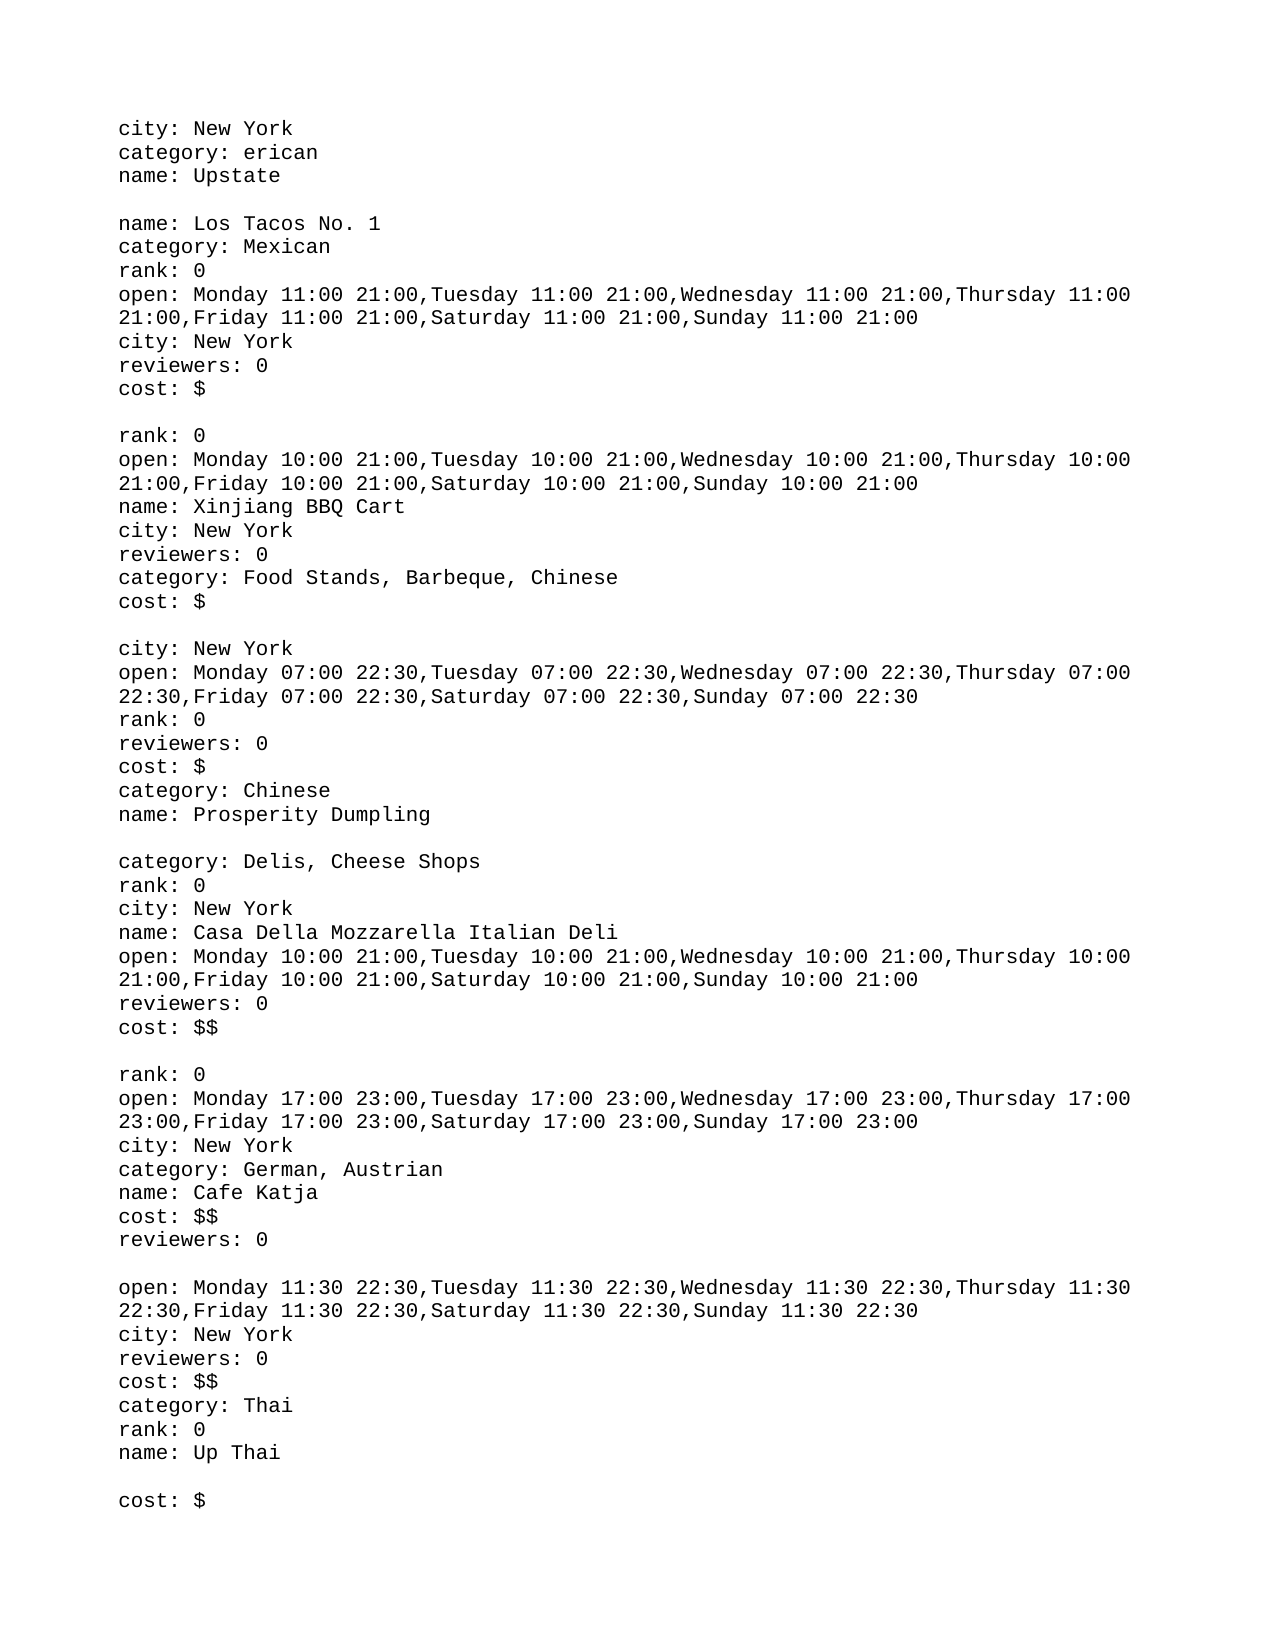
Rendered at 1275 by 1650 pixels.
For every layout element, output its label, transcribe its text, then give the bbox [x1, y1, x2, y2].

text rank: 0 [118, 1419, 1157, 1442]
text cost: $$ [118, 1017, 1157, 1040]
text reviewers: 0 [118, 354, 1157, 378]
text city: New York [118, 898, 1157, 922]
text open: Monday 10:00 21:00,Tuesday 10:00 21:00,Wednesday 10:00 21:00,Thursday 10:00 21:00,Friday 10:00 21:00,Saturday 10:00 21:00,Sunday 10:00 21:00 [118, 449, 1157, 496]
text category: German, Austrian [118, 1158, 1157, 1182]
text name: Prosperity Dumpling [118, 804, 1157, 827]
text category: Delis, Cheese Shops [118, 851, 1157, 875]
text category: erican [118, 142, 1157, 165]
text category: Thai [118, 1395, 1157, 1419]
text open: Monday 11:00 21:00,Tuesday 11:00 21:00,Wednesday 11:00 21:00,Thursday 11:00 21:00,Friday 11:00 21:00,Saturday 11:00 21:00,Sunday 11:00 21:00 [118, 284, 1157, 331]
text name: Upstate [118, 165, 1157, 189]
text rank: 0 [118, 709, 1157, 733]
text reviewers: 0 [118, 1229, 1157, 1253]
text name: Cafe Katja [118, 1182, 1157, 1206]
text city: New York [118, 118, 1157, 142]
text reviewers: 0 [118, 993, 1157, 1017]
text name: Casa Della Mozzarella Italian Deli [118, 922, 1157, 946]
text city: New York [118, 1135, 1157, 1158]
text category: Chinese [118, 780, 1157, 804]
text open: Monday 11:30 22:30,Tuesday 11:30 22:30,Wednesday 11:30 22:30,Thursday 11:30 22:30,Friday 11:30 22:30,Saturday 11:30 22:30,Sunday 11:30 22:30 [118, 1277, 1157, 1324]
text category: Mexican [118, 236, 1157, 260]
text rank: 0 [118, 260, 1157, 284]
text rank: 0 [118, 875, 1157, 898]
text city: New York [118, 331, 1157, 354]
text city: New York [118, 638, 1157, 662]
text open: Monday 10:00 21:00,Tuesday 10:00 21:00,Wednesday 10:00 21:00,Thursday 10:00 21:00,Friday 10:00 21:00,Saturday 10:00 21:00,Sunday 10:00 21:00 [118, 946, 1157, 993]
text reviewers: 0 [118, 544, 1157, 567]
text name: Xinjiang BBQ Cart [118, 496, 1157, 520]
text open: Monday 07:00 22:30,Tuesday 07:00 22:30,Wednesday 07:00 22:30,Thursday 07:00 22:30,Friday 07:00 22:30,Saturday 07:00 22:30,Sunday 07:00 22:30 [118, 662, 1157, 709]
text open: Monday 17:00 23:00,Tuesday 17:00 23:00,Wednesday 17:00 23:00,Thursday 17:00 23:00,Friday 17:00 23:00,Saturday 17:00 23:00,Sunday 17:00 23:00 [118, 1088, 1157, 1135]
text cost: $$ [118, 1371, 1157, 1395]
text cost: $ [118, 378, 1157, 402]
text cost: $$ [118, 1206, 1157, 1229]
text city: New York [118, 1324, 1157, 1348]
text name: Up Thai [118, 1442, 1157, 1466]
text rank: 0 [118, 1064, 1157, 1088]
text name: Los Tacos No. 1 [118, 213, 1157, 236]
text category: Food Stands, Barbeque, Chinese [118, 567, 1157, 591]
text cost: $ [118, 1489, 1157, 1513]
text reviewers: 0 [118, 1348, 1157, 1371]
text cost: $ [118, 591, 1157, 615]
text rank: 0 [118, 426, 1157, 449]
text city: New York [118, 520, 1157, 544]
text reviewers: 0 [118, 733, 1157, 757]
text cost: $ [118, 757, 1157, 780]
